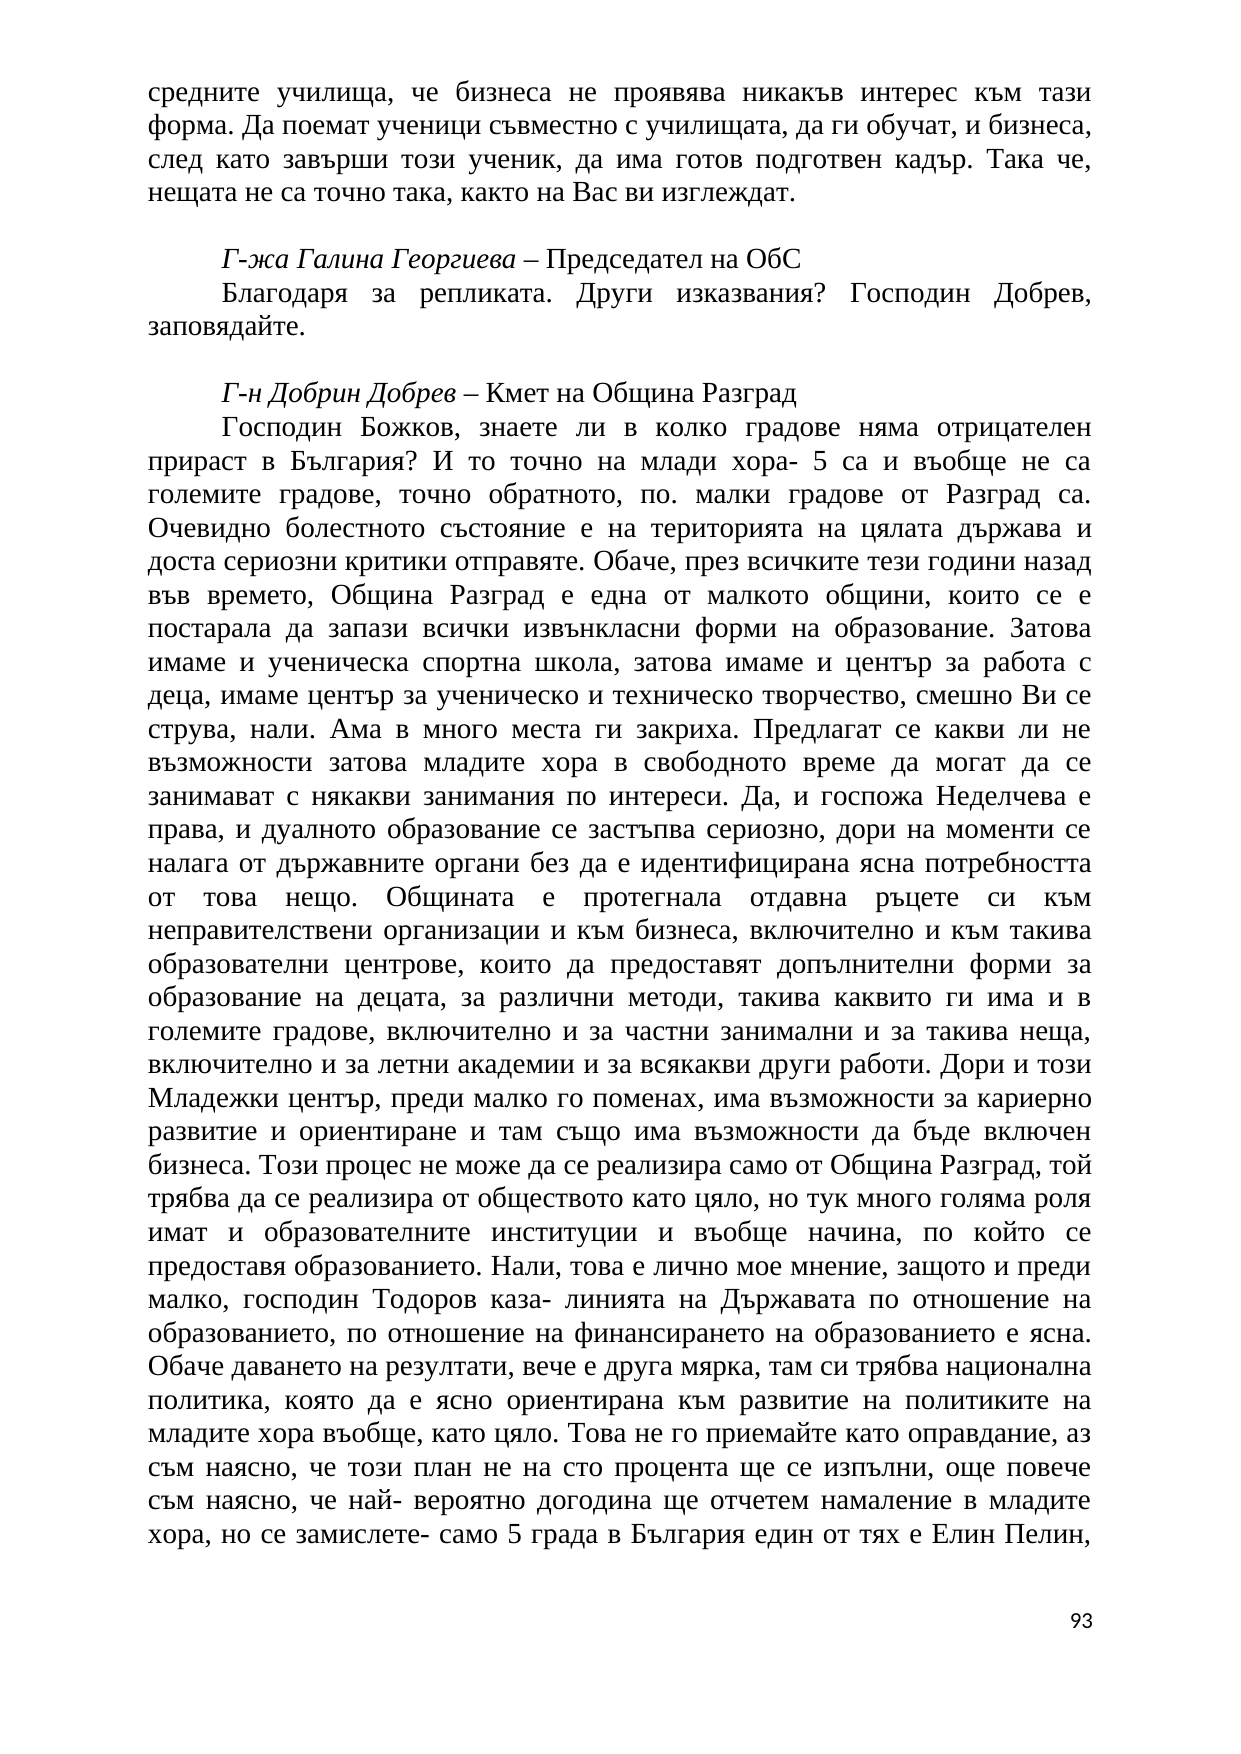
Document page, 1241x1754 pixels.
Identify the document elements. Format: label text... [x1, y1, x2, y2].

text Г-н Добрин Добрев – Кмет на Община Разград [148, 376, 1093, 409]
text Благодаря за репликата. Други изказвания? Господин Добрев, заповядайте. [148, 275, 1093, 342]
text Господин Божков, знаете ли в колко градове няма отрицателен прираст в България? И то точно на млади хора- 5 са и въобще не са големите градове, точно обратното, по. малки градове от Разград са. Очевидно болестното състояние е на територията на цялата държава и доста сериозни критики отправяте. Обаче, през всичките тези години назад във времето, Община Разград е една от малкото общини, които се е постарала да запази всички извънкласни форми на образование. Затова имаме и ученическа спортна школа, затова имаме и център за работа с деца, имаме център за ученическо и техническо творчество, смешно Ви се струва, нали. Ама в много места ги закриха. Предлагат се какви ли не възможности затова младите хора в свободното време да могат да се занимават с някакви занимания по интереси. Да, и госпожа Неделчева е права, и дуалното образование се застъпва сериозно, дори на моменти се налага от държавните органи без да е идентифицирана ясна потребността от това нещо. Общината е протегнала отдавна ръцете си към неправителствени организации и към бизнеса, включително и към такива образователни центрове, които да предоставят допълнителни форми за образование на децата, за различни методи, такива каквито ги има и в големите градове, включително и за частни занимални и за такива неща, включително и за летни академии и за всякакви други работи. Дори и този Младежки център, преди малко го поменах, има възможности за кариерно развитие и ориентиране и там също има възможности да бъде включен бизнеса. Този процес не може да се реализира само от Община Разград, той трябва да се реализира от обществото като цяло, но тук много голяма роля имат и образователните институции и въобще начина, по който се предоставя образованието. Нали, това е лично мое мнение, защото и преди малко, господин Тодоров каза- линията на Държавата по отношение на образованието, по отношение на финансирането на образованието е ясна. Обаче даването на резултати, вече е друга мярка, там си трябва национална политика, която да е ясно ориентирана към развитие на политиките на младите хора въобще, като цяло. Това не го приемайте като оправдание, аз съм наясно, че този план не на сто процента ще се изпълни, още повече съм наясно, че най- вероятно догодина ще отчетем намаление в младите хора, но се замислете- само 5 града в България един от тях е Елин Пелин, [148, 409, 1093, 1549]
text Г-жа Галина Георгиева – Председател на ОбС [148, 241, 1093, 275]
text средните училища, че бизнеса не проявява никакъв интерес към тази форма. Да поемат ученици съвместно с училищата, да ги обучат, и бизнеса, след като завърши този ученик, да има готов подготвен кадър. Така че, нещата не са точно така, както на Вас ви изглеждат. [148, 74, 1093, 208]
